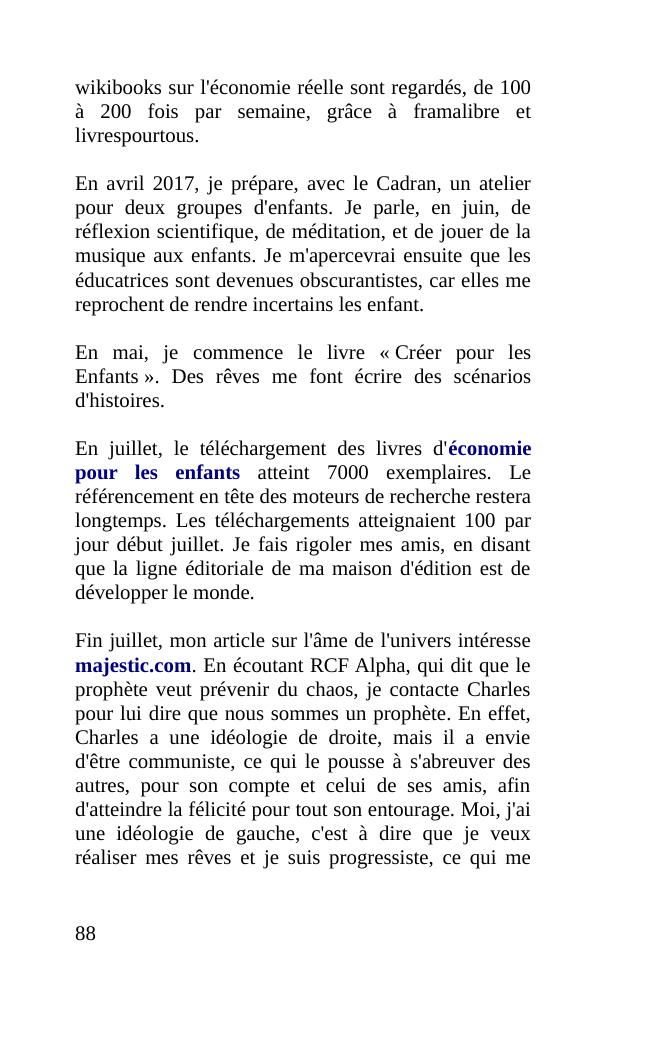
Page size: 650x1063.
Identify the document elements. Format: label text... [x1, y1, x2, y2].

text En mai, je commence le livre « Créer pour les Enfants ». Des rêves me font écrire des scénarios d'histoires. [75, 340, 531, 412]
text Fin juillet, mon article sur l'âme de l'univers intéresse majestic.com. En écoutant RCF Alpha, qui dit que le prophète veut prévenir du chaos, je contacte Charles pour lui dire que nous sommes un prophète. En effet, Charles a une idéologie de droite, mais il a envie d'être communiste, ce qui le pousse à s'abreuver des autres, pour son compte et celui de ses amis, afin d'atteindre la félicité pour tout son entourage. Moi, j'ai une idéologie de gauche, c'est à dire que je veux réaliser mes rêves et je suis progressiste, ce qui me [75, 628, 531, 869]
text En juillet, le téléchargement des livres d'économie pour les enfants atteint 7000 exemplaires. Le référencement en tête des moteurs de recherche restera longtemps. Les téléchargements atteignaient 100 par jour début juillet. Je fais rigoler mes amis, en disant que la ligne éditoriale de ma maison d'édition est de développer le monde. [75, 436, 531, 604]
text En avril 2017, je prépare, avec le Cadran, un atelier pour deux groupes d'enfants. Je parle, en juin, de réflexion scientifique, de méditation, et de jouer de la musique aux enfants. Je m'apercevrai ensuite que les éducatrices sont devenues obscurantistes, car elles me reprochent de rendre incertains les enfant. [75, 171, 531, 316]
text wikibooks sur l'économie réelle sont regardés, de 100 à 200 fois par semaine, grâce à framalibre et livrespourtous. [75, 75, 531, 147]
